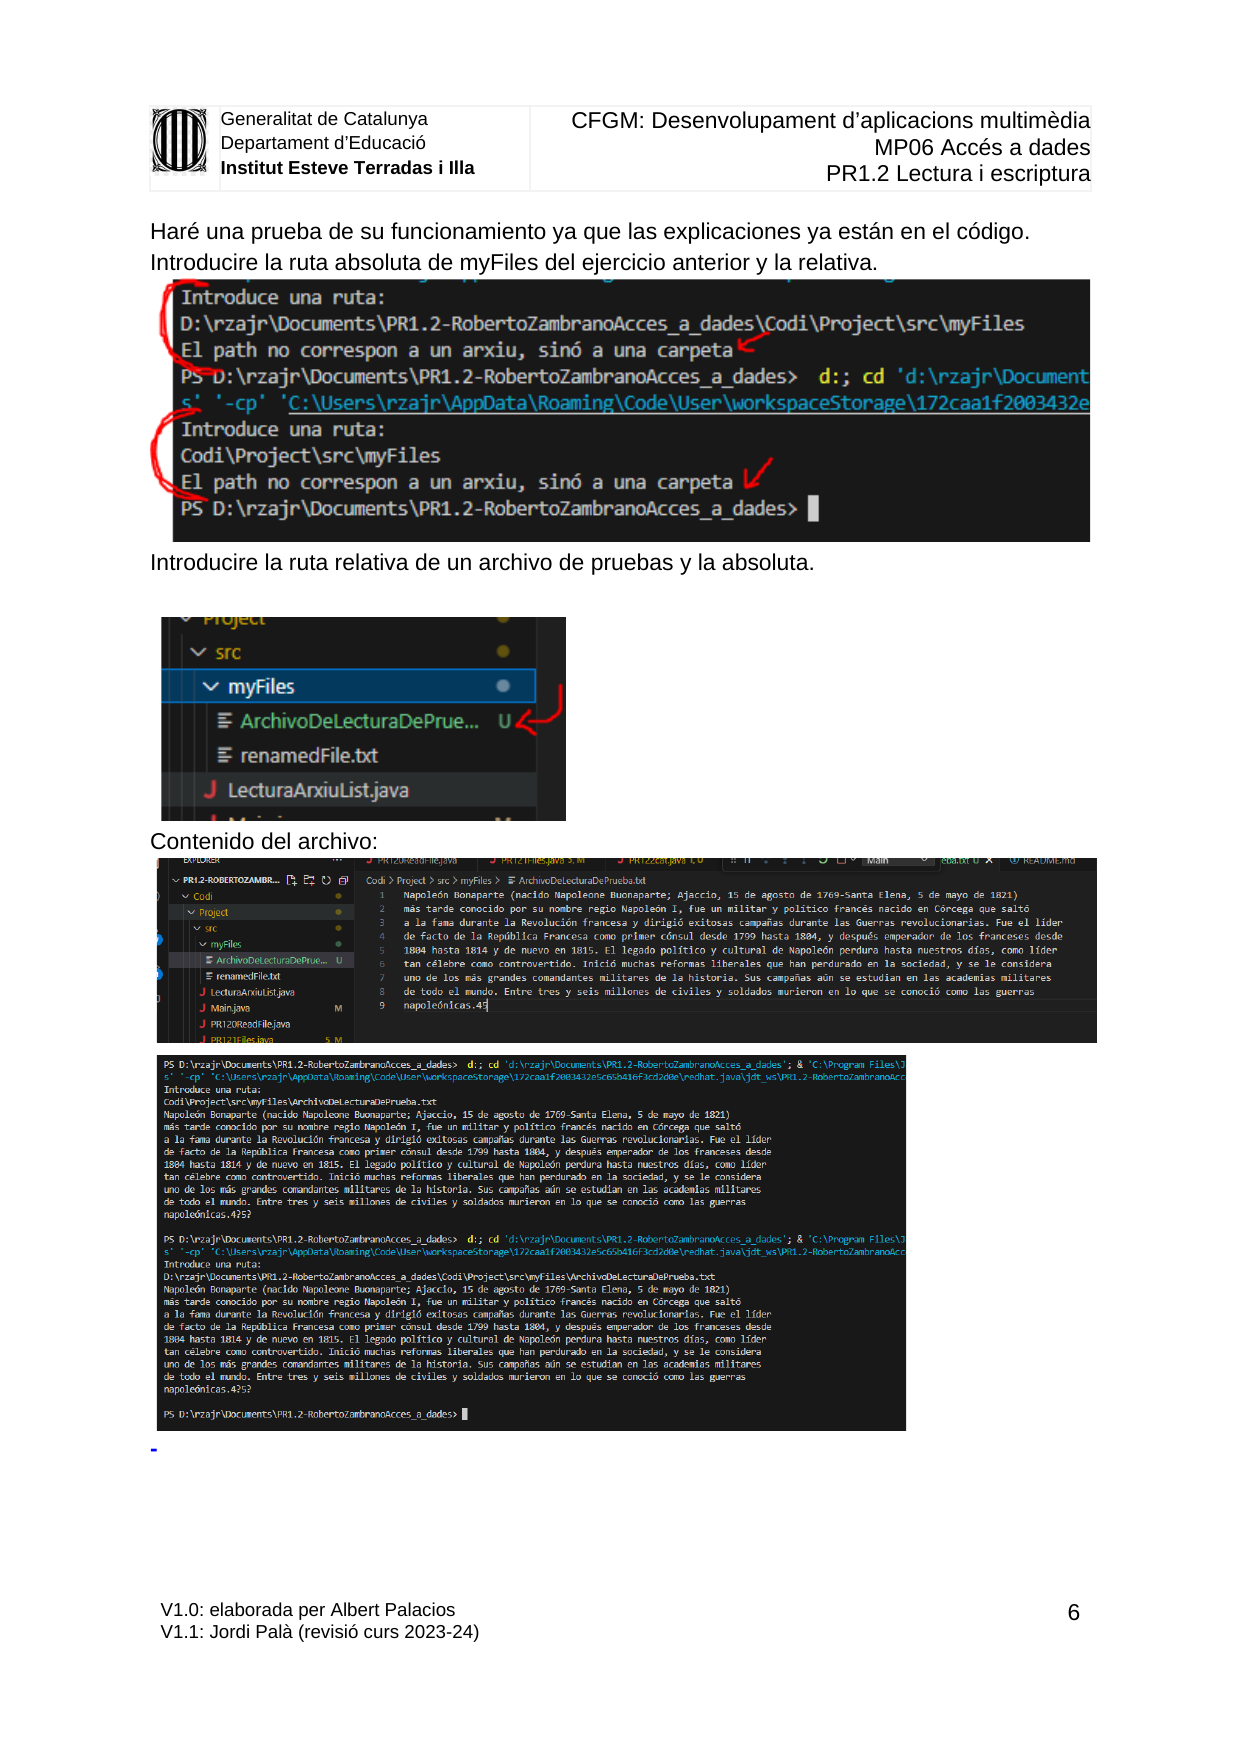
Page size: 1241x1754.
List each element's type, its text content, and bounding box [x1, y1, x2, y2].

picture [150, 278, 1091, 542]
text Haré una prueba de su funcionamiento ya que las explicaciones ya están en el código. [150, 218, 1090, 245]
picture [156, 1055, 907, 1431]
picture [150, 107, 209, 176]
picture [161, 617, 566, 821]
text - [150, 1431, 1090, 1461]
text Introducire la ruta absoluta de myFiles del ejercicio anterior y la relativa. [150, 248, 1090, 275]
text Contenido del archivo: [150, 609, 1090, 854]
picture [156, 858, 1097, 1043]
text Introducire la ruta relativa de un archivo de pruebas y la absoluta. [150, 542, 1090, 575]
